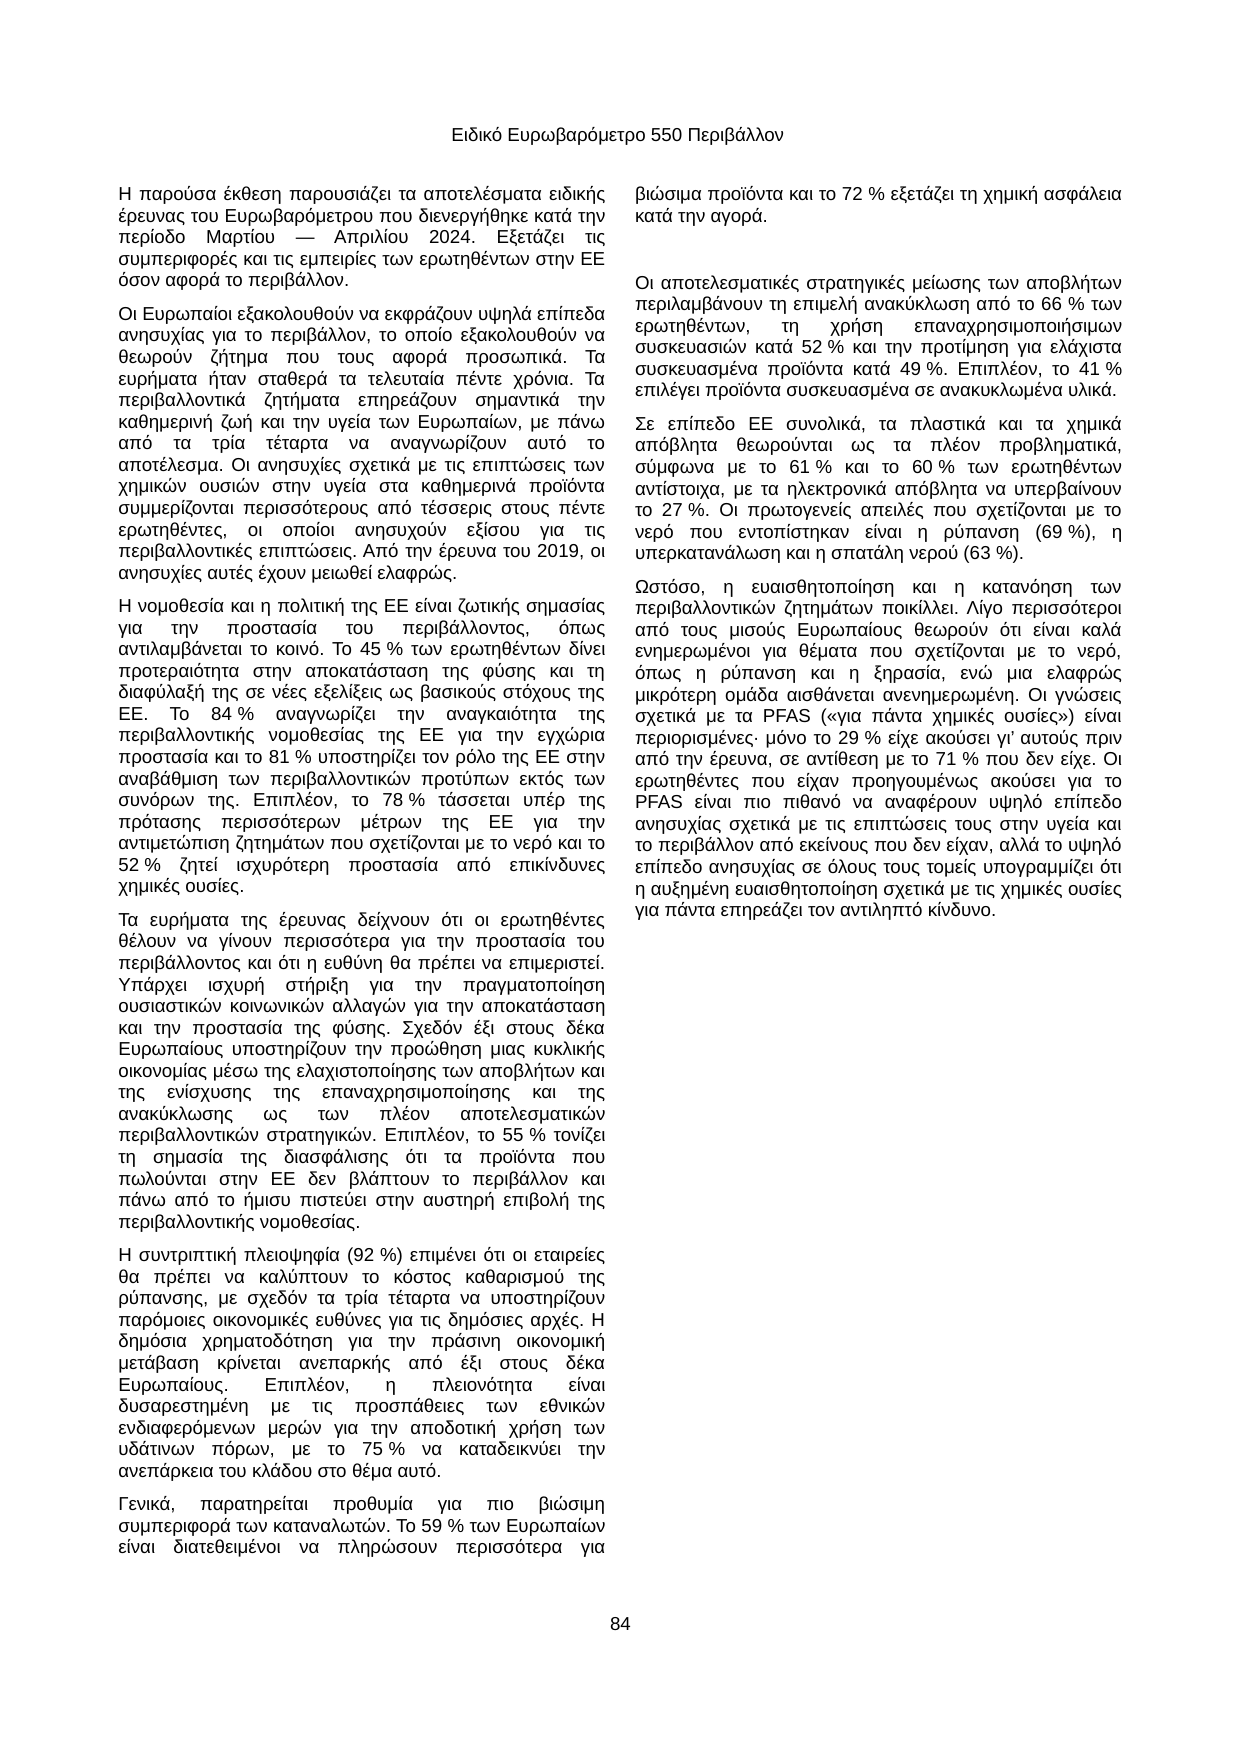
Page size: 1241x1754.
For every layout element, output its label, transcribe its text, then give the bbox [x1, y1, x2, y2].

text Η παρούσα έκθεση παρουσιάζει τα αποτελέσματα ειδικής έρευνας του Ευρωβαρόμετρου που διενεργήθηκε κατά την περίοδο Μαρτίου — Απριλίου 2024. Εξετάζει τις συμπεριφορές και τις εμπειρίες των ερωτηθέντων στην ΕΕ όσον αφορά το περιβάλλον. [118, 183, 605, 291]
text Ωστόσο, η ευαισθητοποίηση και η κατανόηση των περιβαλλοντικών ζητημάτων ποικίλλει. Λίγο περισσότεροι από τους μισούς Ευρωπαίους θεωρούν ότι είναι καλά ενημερωμένοι για θέματα που σχετίζονται με το νερό, όπως η ρύπανση και η ξηρασία, ενώ μια ελαφρώς μικρότερη ομάδα αισθάνεται ανενημερωμένη. Οι γνώσεις σχετικά με τα PFAS («για πάντα χημικές ουσίες») είναι περιορισμένες· μόνο το 29 % είχε ακούσει γι’ αυτούς πριν από την έρευνα, σε αντίθεση με το 71 % που δεν είχε. Οι ερωτηθέντες που είχαν προηγουμένως ακούσει για το PFAS είναι πιο πιθανό να αναφέρουν υψηλό επίπεδο ανησυχίας σχετικά με τις επιπτώσεις τους στην υγεία και το περιβάλλον από εκείνους που δεν είχαν, αλλά το υψηλό επίπεδο ανησυχίας σε όλους τους τομείς υπογραμμίζει ότι η αυξημένη ευαισθητοποίηση σχετικά με τις χημικές ουσίες για πάντα επηρεάζει τον αντιληπτό κίνδυνο. [635, 576, 1122, 921]
text Τα ευρήματα της έρευνας δείχνουν ότι οι ερωτηθέντες θέλουν να γίνουν περισσότερα για την προστασία του περιβάλλοντος και ότι η ευθύνη θα πρέπει να επιμεριστεί. Υπάρχει ισχυρή στήριξη για την πραγματοποίηση ουσιαστικών κοινωνικών αλλαγών για την αποκατάσταση και την προστασία της φύσης. Σχεδόν έξι στους δέκα Ευρωπαίους υποστηρίζουν την προώθηση μιας κυκλικής οικονομίας μέσω της ελαχιστοποίησης των αποβλήτων και της ενίσχυσης της επαναχρησιμοποίησης και της ανακύκλωσης ως των πλέον αποτελεσματικών περιβαλλοντικών στρατηγικών. Επιπλέον, το 55 % τονίζει τη σημασία της διασφάλισης ότι τα προϊόντα που πωλούνται στην ΕΕ δεν βλάπτουν το περιβάλλον και πάνω από το ήμισυ πιστεύει στην αυστηρή επιβολή της περιβαλλοντικής νομοθεσίας. [118, 909, 605, 1232]
text Γενικά, παρατηρείται προθυμία για πιο βιώσιμη συμπεριφορά των καταναλωτών. Το 59 % των Ευρωπαίων είναι διατεθειμένοι να πληρώσουν περισσότερα για [118, 1493, 605, 1558]
text Η νομοθεσία και η πολιτική της ΕΕ είναι ζωτικής σημασίας για την προστασία του περιβάλλοντος, όπως αντιλαμβάνεται το κοινό. Το 45 % των ερωτηθέντων δίνει προτεραιότητα στην αποκατάσταση της φύσης και τη διαφύλαξή της σε νέες εξελίξεις ως βασικούς στόχους της ΕΕ. Το 84 % αναγνωρίζει την αναγκαιότητα της περιβαλλοντικής νομοθεσίας της ΕΕ για την εγχώρια προστασία και το 81 % υποστηρίζει τον ρόλο της ΕΕ στην αναβάθμιση των περιβαλλοντικών προτύπων εκτός των συνόρων της. Επιπλέον, το 78 % τάσσεται υπέρ της πρότασης περισσότερων μέτρων της ΕΕ για την αντιμετώπιση ζητημάτων που σχετίζονται με το νερό και το 52 % ζητεί ισχυρότερη προστασία από επικίνδυνες χημικές ουσίες. [118, 595, 605, 897]
text Οι Ευρωπαίοι εξακολουθούν να εκφράζουν υψηλά επίπεδα ανησυχίας για το περιβάλλον, το οποίο εξακολουθούν να θεωρούν ζήτημα που τους αφορά προσωπικά. Τα ευρήματα ήταν σταθερά τα τελευταία πέντε χρόνια. Τα περιβαλλοντικά ζητήματα επηρεάζουν σημαντικά την καθημερινή ζωή και την υγεία των Ευρωπαίων, με πάνω από τα τρία τέταρτα να αναγνωρίζουν αυτό το αποτέλεσμα. Οι ανησυχίες σχετικά με τις επιπτώσεις των χημικών ουσιών στην υγεία στα καθημερινά προϊόντα συμμερίζονται περισσότερους από τέσσερις στους πέντε ερωτηθέντες, οι οποίοι ανησυχούν εξίσου για τις περιβαλλοντικές επιπτώσεις. Από την έρευνα του 2019, οι ανησυχίες αυτές έχουν μειωθεί ελαφρώς. [118, 303, 605, 583]
text Σε επίπεδο ΕΕ συνολικά, τα πλαστικά και τα χημικά απόβλητα θεωρούνται ως τα πλέον προβληματικά, σύμφωνα με το 61 % και το 60 % των ερωτηθέντων αντίστοιχα, με τα ηλεκτρονικά απόβλητα να υπερβαίνουν το 27 %. Οι πρωτογενείς απειλές που σχετίζονται με το νερό που εντοπίστηκαν είναι η ρύπανση (69 %), η υπερκατανάλωση και η σπατάλη νερού (63 %). [635, 413, 1122, 564]
text Οι αποτελεσματικές στρατηγικές μείωσης των αποβλήτων περιλαμβάνουν τη επιμελή ανακύκλωση από το 66 % των ερωτηθέντων, τη χρήση επαναχρησιμοποιήσιμων συσκευασιών κατά 52 % και την προτίμηση για ελάχιστα συσκευασμένα προϊόντα κατά 49 %. Επιπλέον, το 41 % επιλέγει προϊόντα συσκευασμένα σε ανακυκλωμένα υλικά. [635, 271, 1122, 401]
text Η συντριπτική πλειοψηφία (92 %) επιμένει ότι οι εταιρείες θα πρέπει να καλύπτουν το κόστος καθαρισμού της ρύπανσης, με σχεδόν τα τρία τέταρτα να υποστηρίζουν παρόμοιες οικονομικές ευθύνες για τις δημόσιες αρχές. Η δημόσια χρηματοδότηση για την πράσινη οικονομική μετάβαση κρίνεται ανεπαρκής από έξι στους δέκα Ευρωπαίους. Επιπλέον, η πλειονότητα είναι δυσαρεστημένη με τις προσπάθειες των εθνικών ενδιαφερόμενων μερών για την αποδοτική χρήση των υδάτινων πόρων, με το 75 % να καταδεικνύει την ανεπάρκεια του κλάδου στο θέμα αυτό. [118, 1244, 605, 1481]
text βιώσιμα προϊόντα και το 72 % εξετάζει τη χημική ασφάλεια κατά την αγορά. [635, 183, 1122, 226]
